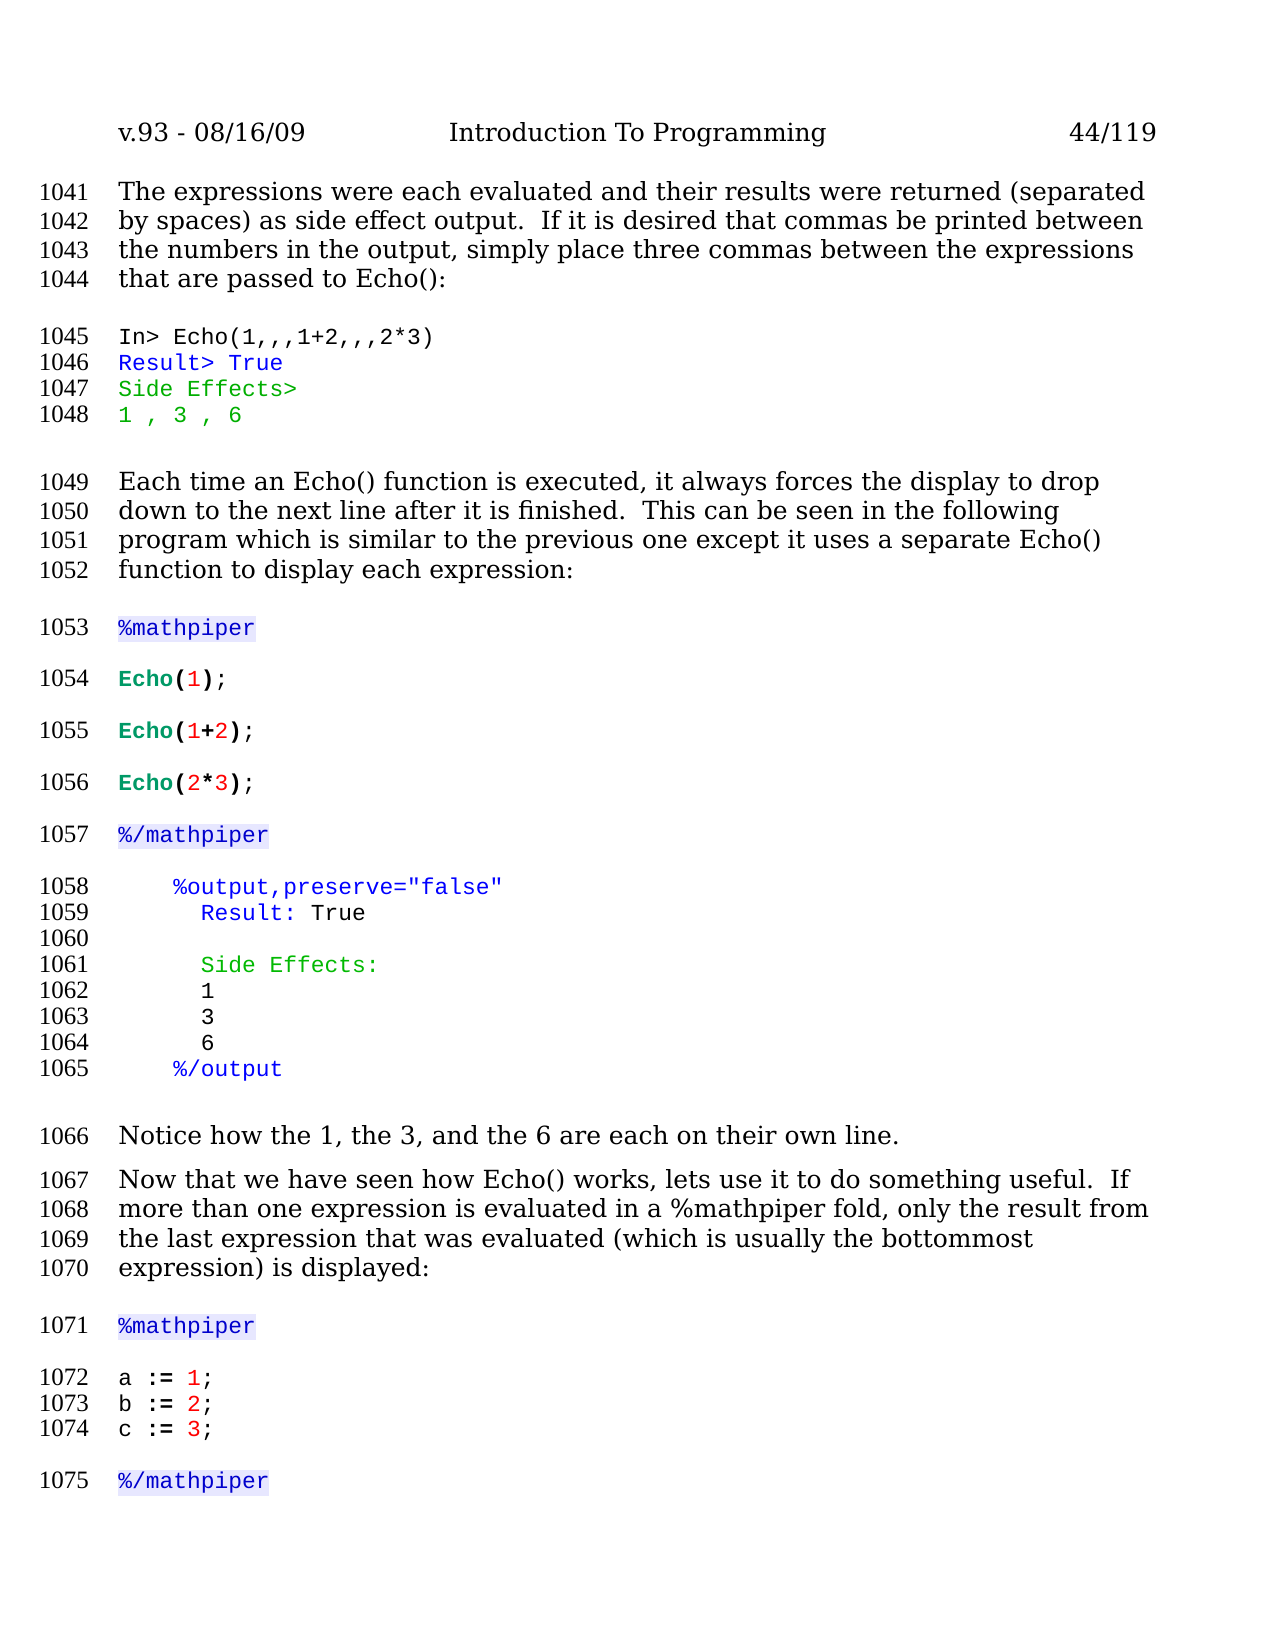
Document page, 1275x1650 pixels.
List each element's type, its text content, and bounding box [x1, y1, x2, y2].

text b := 2; [118, 1392, 1157, 1418]
text %mathpiper [118, 1314, 1157, 1340]
text c := 3; [118, 1418, 1157, 1444]
text Result> True [118, 351, 1157, 377]
text Notice how the 1, the 3, and the 6 are each on their own line. [118, 1121, 1157, 1150]
text 6 [118, 1031, 1157, 1057]
text Side Effects> [118, 377, 1157, 403]
text Each time an Echo() function is executed, it always forces the display to drop down to the next line after it is finished. This can be seen in the following program which is similar to the previous one except it uses a separate Echo() function to display each expression: [118, 467, 1157, 584]
text Echo(1+2); [118, 720, 1157, 746]
text Side Effects: [118, 953, 1157, 979]
text 1 [118, 979, 1157, 1005]
text Echo(2*3); [118, 772, 1157, 797]
text Now that we have seen how Echo() works, lets use it to do something useful. If more than one expression is evaluated in a %mathpiper fold, only the result from the last expression that was evaluated (which is usually the bottommost expression) is displayed: [118, 1165, 1157, 1282]
text %mathpiper [118, 616, 1157, 642]
text The expressions were each evaluated and their results were returned (separated by spaces) as side effect output. If it is desired that commas be printed between the numbers in the output, simply place three commas between the expressions that are passed to Echo(): [118, 177, 1157, 293]
text a := 1; [118, 1366, 1157, 1392]
text 3 [118, 1005, 1157, 1031]
text %/mathpiper [118, 823, 1157, 849]
text 1 , 3 , 6 [118, 403, 1157, 429]
text %/output [118, 1057, 1157, 1083]
text In> Echo(1,,,1+2,,,2*3) [118, 325, 1157, 351]
text Echo(1); [118, 668, 1157, 694]
text Result: True [118, 901, 1157, 927]
text %output,preserve="false" [118, 875, 1157, 901]
text %/mathpiper [118, 1470, 1157, 1496]
